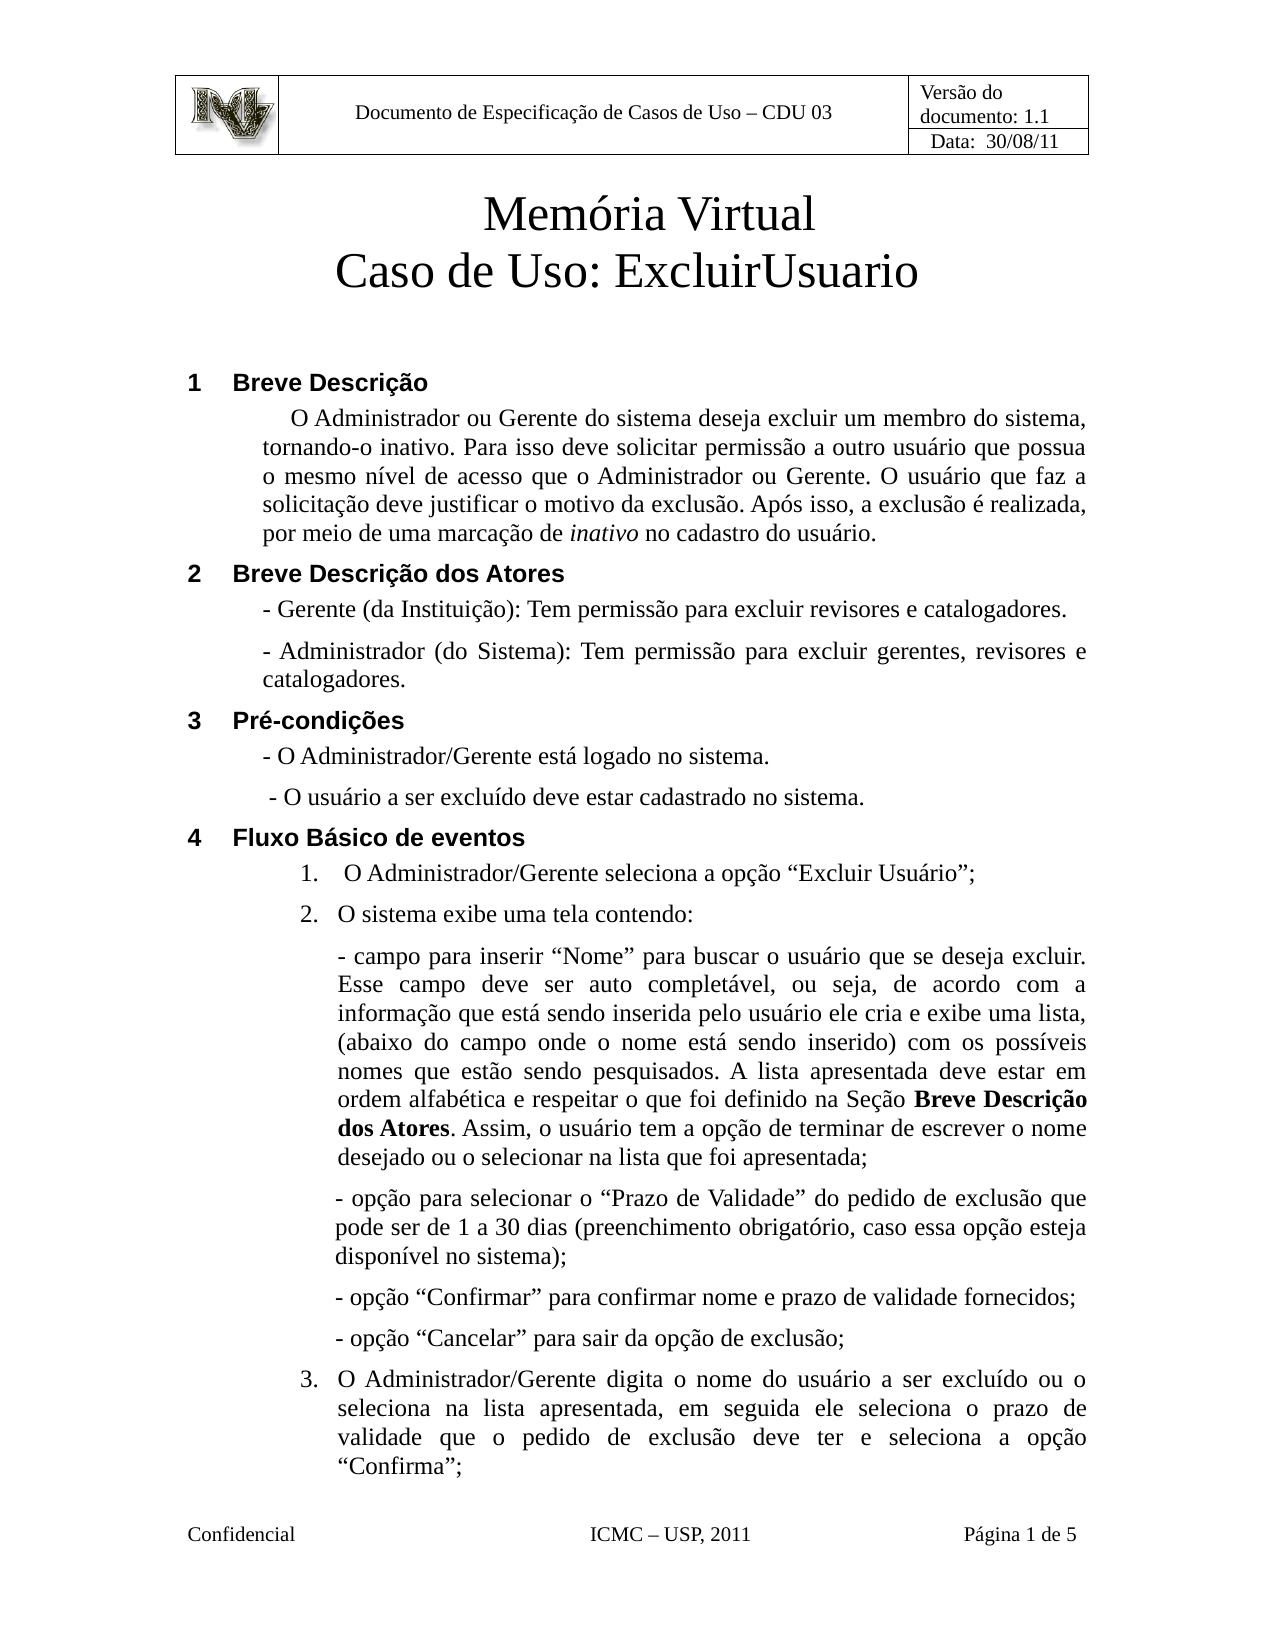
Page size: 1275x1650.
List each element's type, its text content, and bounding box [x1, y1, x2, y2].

text - Administrador (do Sistema): Tem permissão para excluir gerentes, revisores e catalogadores. [262, 636, 1087, 693]
list O sistema exibe uma tela contendo: [300, 899, 1087, 928]
text - Gerente (da Instituição): Tem permissão para excluir revisores e catalogadores. [262, 594, 1087, 623]
text - O Administrador/Gerente está logado no sistema. [262, 741, 1087, 769]
text - campo para inserir “Nome” para buscar o usuário que se deseja excluir. Esse campo deve ser auto completável, ou seja, de acordo com a informação que está sendo inserida pelo usuário ele cria e exibe uma lista, (abaixo do campo onde o nome está sendo inserido) com os possíveis nomes que estão sendo pesquisados. A lista apresentada deve estar em ordem alfabética e respeitar o que foi definido na Seção Breve Descrição dos Atores. Assim, o usuário tem a opção de terminar de escrever o nome desejado ou o selecionar na lista que foi apresentada; [337, 941, 1087, 1171]
subtitle Breve Descrição [187, 368, 1087, 397]
picture [186, 76, 277, 151]
text O Administrador ou Gerente do sistema deseja excluir um membro do sistema, tornando-o inativo. Para isso deve solicitar permissão a outro usuário que possua o mesmo nível de acesso que o Administrador ou Gerente. O usuário que faz a solicitação deve justificar o motivo da exclusão. Após isso, a exclusão é realizada, por meio de uma marcação de inativo no cadastro do usuário. [262, 403, 1087, 547]
text - opção “Confirmar” para confirmar nome e prazo de validade fornecidos; [335, 1282, 1087, 1311]
subtitle Pré-condições [187, 706, 1087, 734]
text - opção “Cancelar” para sair da opção de exclusão; [187, 1323, 1087, 1352]
text - opção para selecionar o “Prazo de Validade” do pedido de exclusão que pode ser de 1 a 30 dias (preenchimento obrigatório, caso essa opção esteja disponível no sistema); [335, 1183, 1087, 1269]
subtitle Breve Descrição dos Atores [187, 559, 1087, 588]
list O Administrador/Gerente digita o nome do usuário a ser excluído ou o seleciona na lista apresentada, em seguida ele seleciona o prazo de validade que o pedido de exclusão deve ter e seleciona a opção “Confirma”; [300, 1364, 1087, 1479]
list O Administrador/Gerente seleciona a opção “Excluir Usuário”; [300, 858, 1087, 887]
text Memória Virtual Caso de Uso: ExcluirUsuario [187, 183, 1087, 298]
subtitle Fluxo Básico de eventos [187, 823, 1087, 852]
text - O usuário a ser excluído deve estar cadastrado no sistema. [262, 782, 1087, 811]
